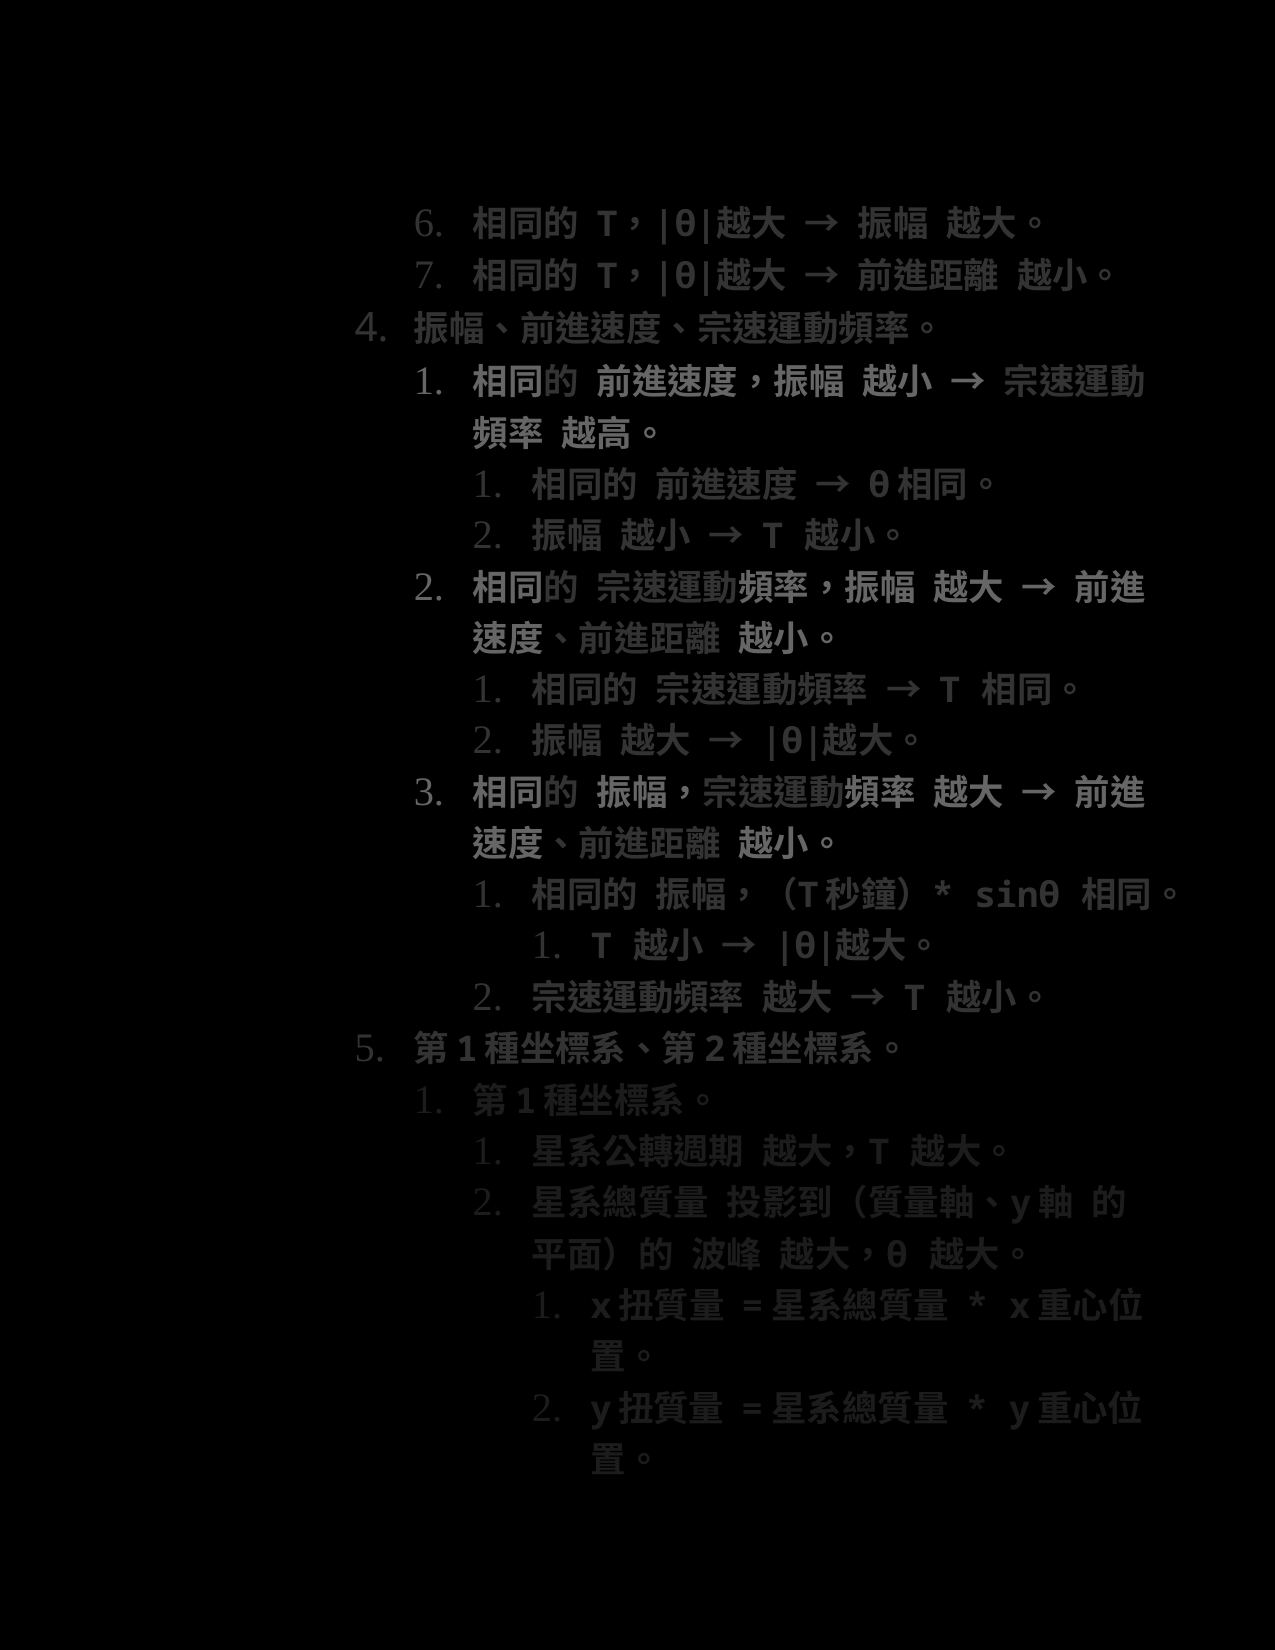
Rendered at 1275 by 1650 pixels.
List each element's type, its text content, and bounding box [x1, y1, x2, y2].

list 振幅 越大 → |θ|越大。 [472, 713, 1157, 764]
list x扭質量 = 星系總質量 * x重心位置。 [532, 1277, 1157, 1380]
list 相同的 T，|θ|越大 → 前進距離 越小。 [413, 247, 1157, 298]
list 星系公轉週期 越大，T 越大。 [472, 1123, 1157, 1175]
list y扭質量 = 星系總質量 * y重心位置。 [532, 1380, 1157, 1483]
list 第1種坐標系、第2種坐標系。 [354, 1021, 1157, 1072]
list 相同的 宗速運動頻率 → T 相同。 [472, 661, 1157, 713]
list 相同的 宗速運動頻率，振幅 越大 → 前進速度、前進距離 越小。 [413, 559, 1157, 661]
list 相同的 T，|θ|越大 → 振幅 越大。 [413, 196, 1157, 247]
list 相同的 前進速度，振幅 越小 → 宗速運動頻率 越高。 [413, 354, 1157, 456]
list 振幅 越小 → T 越小。 [472, 507, 1157, 559]
list 星系總質量 投影到（質量軸、y軸 的 平面）的 波峰 越大，θ 越大。 [472, 1175, 1157, 1277]
list 相同的 振幅，宗速運動頻率 越大 → 前進速度、前進距離 越小。 [413, 764, 1157, 867]
list T 越小 → |θ|越大。 [532, 918, 1157, 969]
list 相同的 振幅，（T秒鐘）* sinθ 相同。 [472, 867, 1157, 918]
list 第1種坐標系。 [413, 1072, 1157, 1123]
list 宗速運動頻率 越大 → T 越小。 [472, 969, 1157, 1021]
list 相同的 前進速度 → θ相同。 [472, 456, 1157, 507]
list 振幅、前進速度、宗速運動頻率。 [354, 298, 1157, 354]
